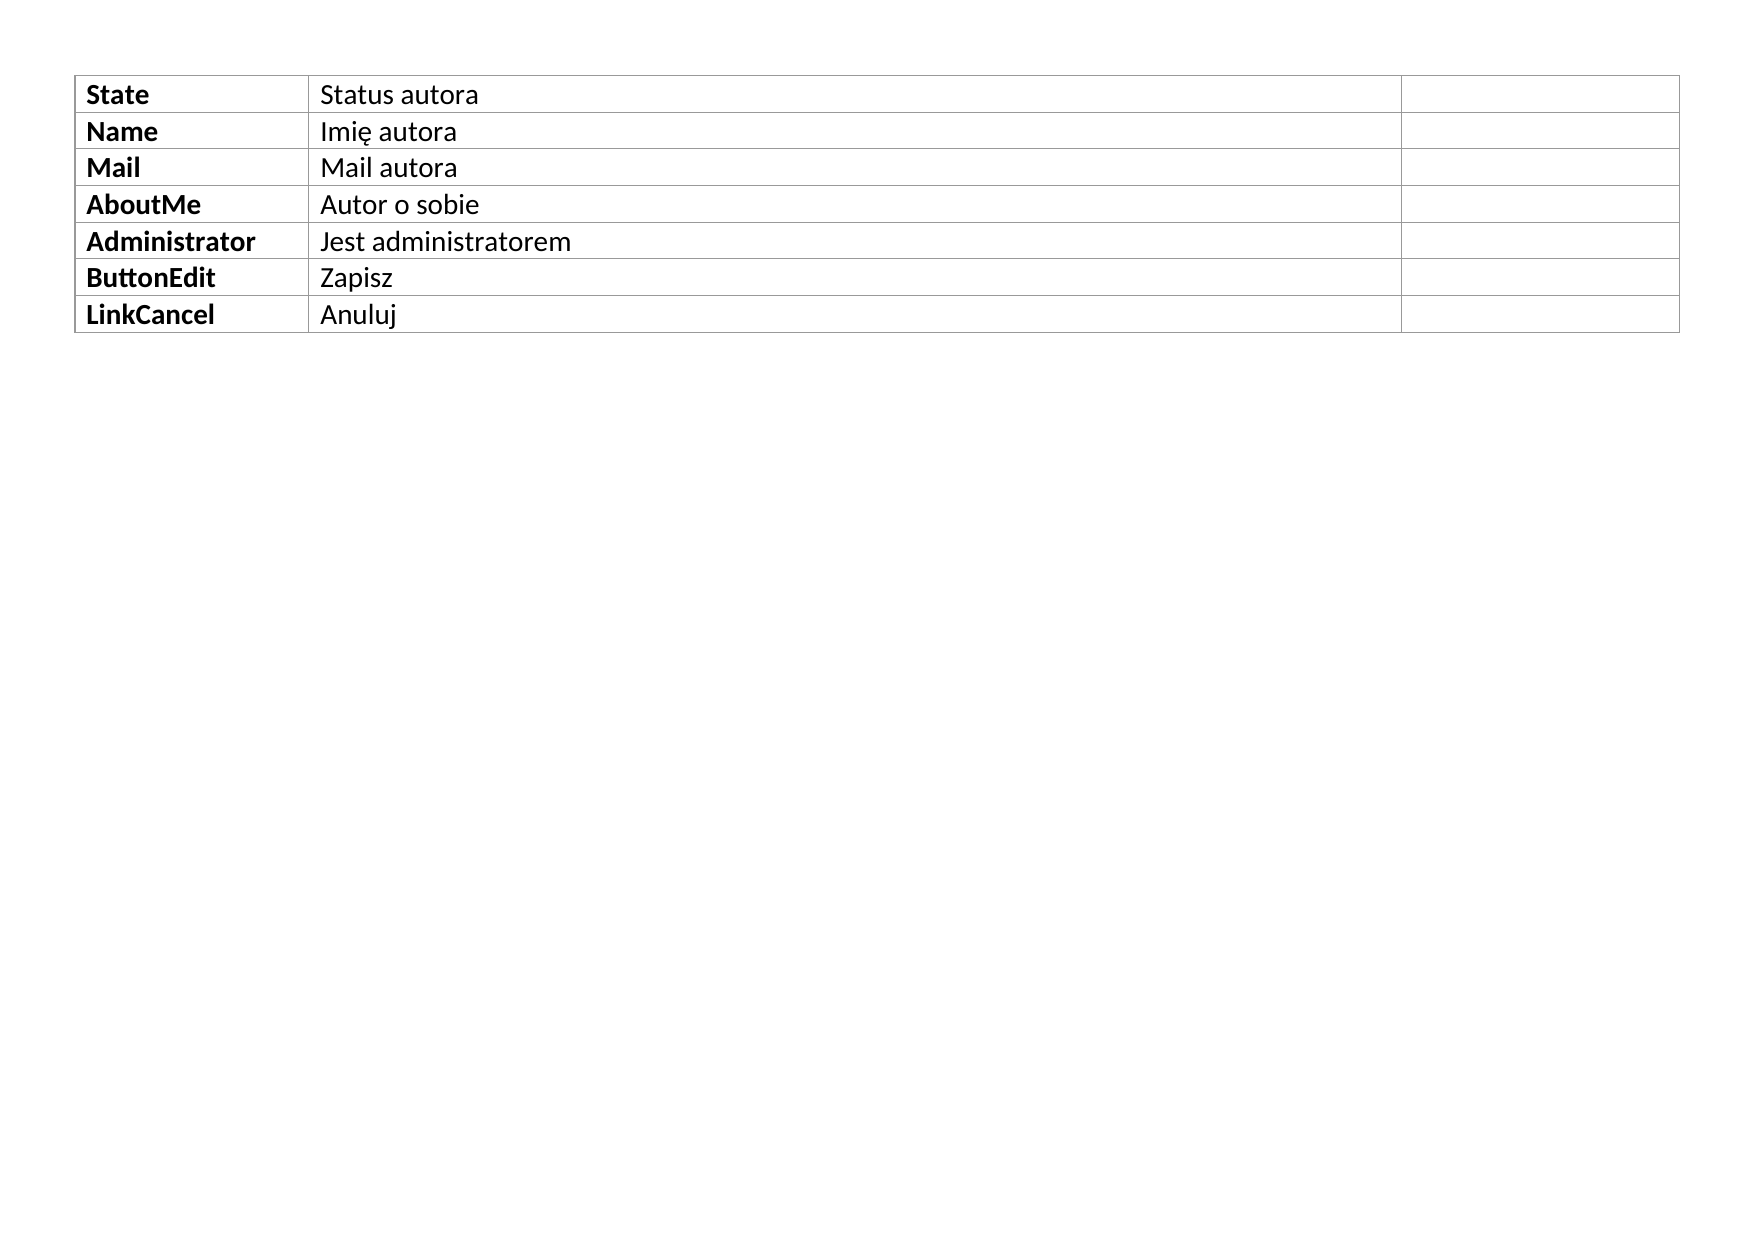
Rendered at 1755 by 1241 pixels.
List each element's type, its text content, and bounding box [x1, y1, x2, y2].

table_cell Mail [76, 149, 308, 185]
table_cell Mail autora [309, 149, 1401, 185]
table_cell Jest administratorem [309, 223, 1401, 258]
table_cell [1402, 296, 1679, 332]
table_cell [1402, 76, 1679, 112]
table_cell [1402, 149, 1679, 185]
table_cell Name [76, 113, 308, 148]
table_cell LinkCancel [76, 296, 308, 332]
table_cell Administrator [76, 223, 308, 258]
table_cell AboutMe [76, 186, 308, 222]
table_cell [1402, 259, 1679, 295]
table_cell [1402, 223, 1679, 258]
table_cell Status autora [309, 76, 1401, 112]
table_cell Imię autora [309, 113, 1401, 148]
table_cell [1402, 113, 1679, 148]
table_cell State [76, 76, 308, 112]
table_cell Zapisz [309, 259, 1401, 295]
table_cell [1402, 186, 1679, 222]
table_cell ButtonEdit [76, 259, 308, 295]
table_cell Anuluj [309, 296, 1401, 332]
table_cell Autor o sobie [309, 186, 1401, 222]
